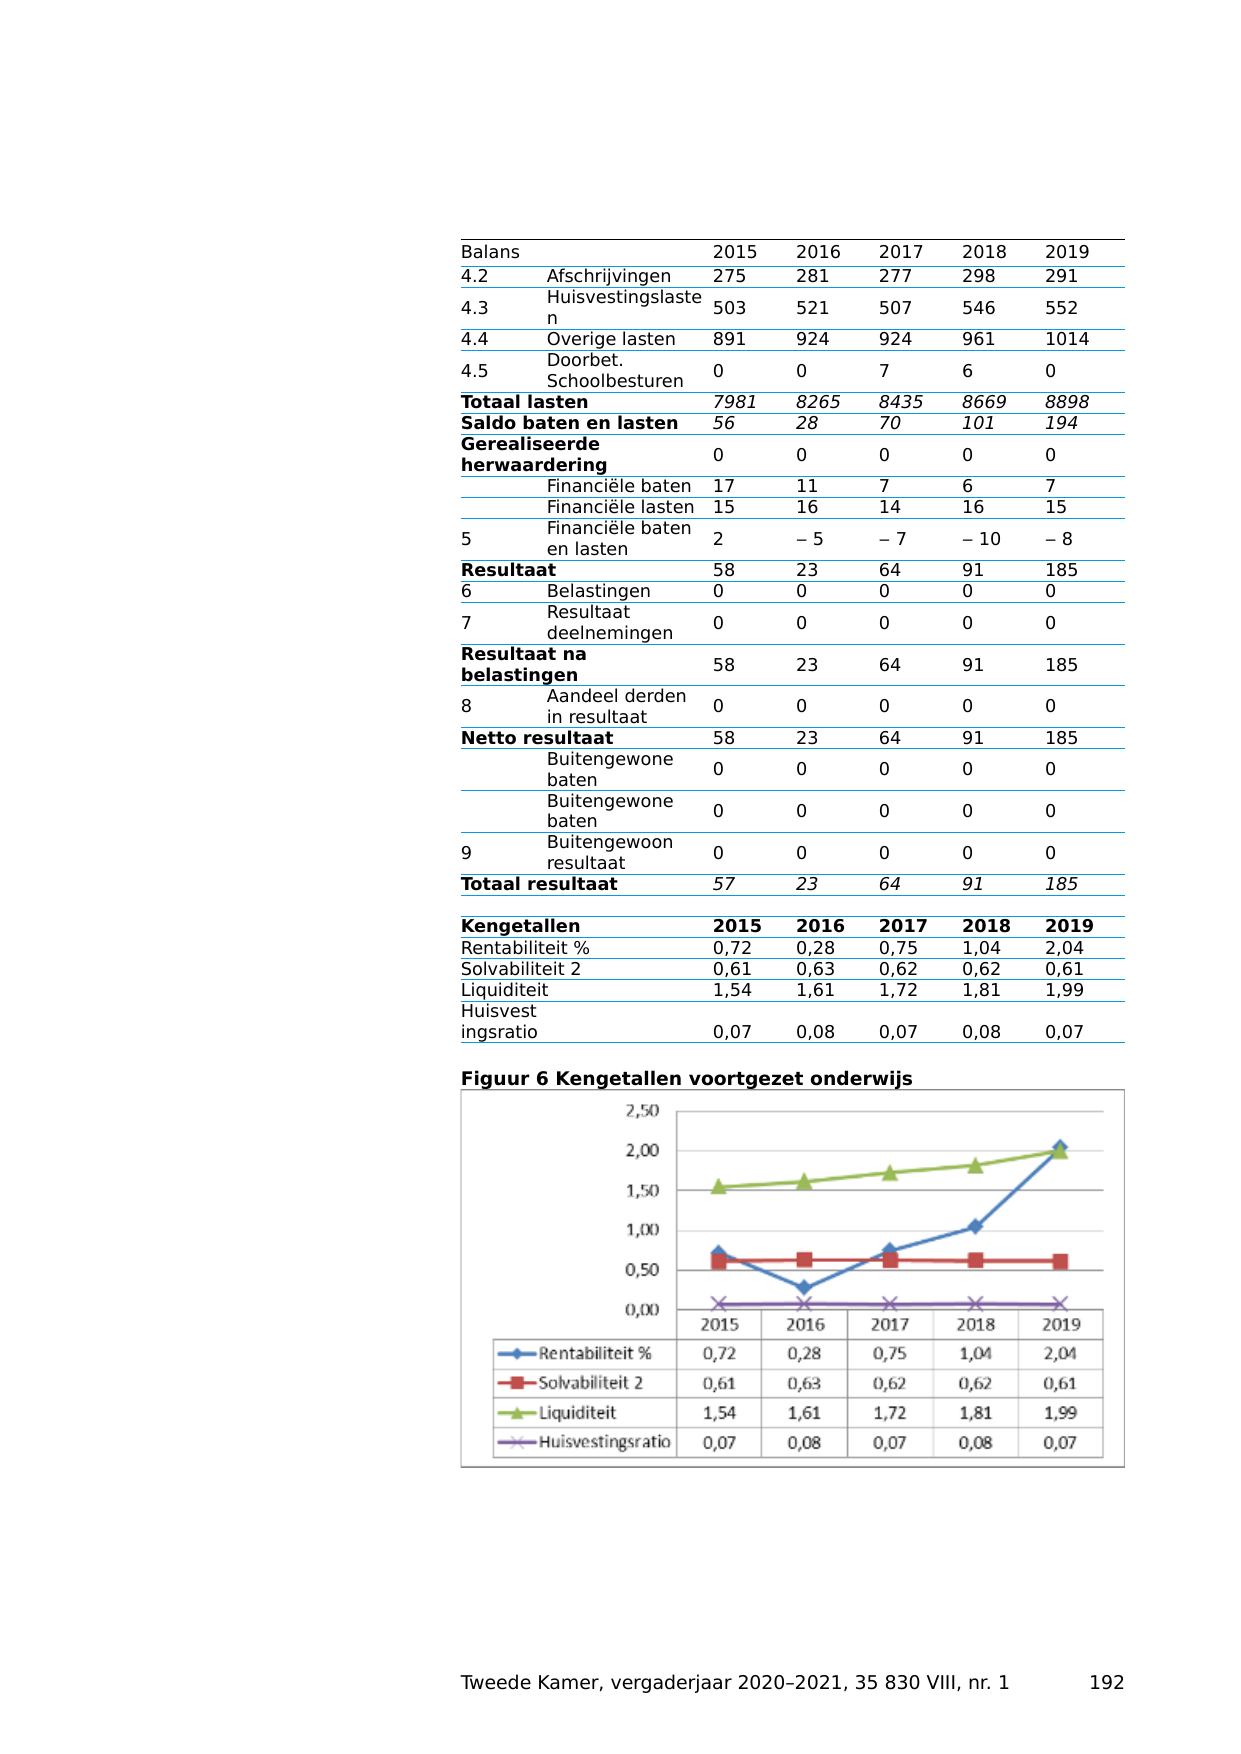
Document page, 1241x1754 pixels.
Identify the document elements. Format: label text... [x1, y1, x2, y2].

table_cell 0 [793, 435, 876, 476]
table_cell 0 [710, 582, 793, 602]
table_cell 0 [710, 351, 793, 391]
table_cell 0 [959, 749, 1042, 790]
table_cell 546 [959, 288, 1042, 328]
table_cell 7 [876, 477, 959, 497]
table_cell Netto resultaat [461, 728, 710, 748]
table_cell 1,61 [793, 980, 876, 1001]
table_cell 1014 [1042, 330, 1125, 350]
table_cell 64 [876, 561, 959, 581]
table_cell 4.2 [461, 267, 544, 287]
table_cell Totaal lasten [461, 393, 710, 413]
table_cell 0 [959, 791, 1042, 832]
table_cell Totaal resultaat [461, 875, 710, 895]
table_cell 11 [793, 477, 876, 497]
table_cell 91 [959, 875, 1042, 895]
table_cell 6 [959, 351, 1042, 391]
table_cell Afschrijvingen [544, 267, 710, 287]
table_cell 23 [793, 875, 876, 895]
table_cell [959, 896, 1042, 916]
table_cell 0,62 [876, 959, 959, 979]
table_cell 0 [793, 351, 876, 391]
table_cell 961 [959, 330, 1042, 350]
table_cell 2017 [876, 240, 959, 266]
table_cell 0 [710, 749, 793, 790]
table_cell 0 [1042, 603, 1125, 644]
table_cell 8898 [1042, 393, 1125, 413]
table_cell 0 [1042, 582, 1125, 602]
table_cell 2 [710, 519, 793, 559]
table_cell Kengetallen [461, 917, 710, 937]
table_cell [793, 896, 876, 916]
table_cell 0 [793, 603, 876, 644]
table_cell 185 [1042, 645, 1125, 685]
table_cell 0 [793, 791, 876, 832]
table_cell 0,75 [876, 938, 959, 958]
table_cell 58 [710, 728, 793, 748]
table_cell 185 [1042, 561, 1125, 581]
table_cell 101 [959, 414, 1042, 434]
table_cell 15 [710, 498, 793, 518]
table_cell 2019 [1042, 240, 1125, 266]
table_cell 277 [876, 267, 959, 287]
table_cell Resultaat na belastingen [461, 645, 710, 685]
table_cell 28 [793, 414, 876, 434]
table_cell 194 [1042, 414, 1125, 434]
table_cell 23 [793, 728, 876, 748]
table_cell 1,54 [710, 980, 793, 1001]
table_cell Aandeel derden in resultaat [544, 686, 710, 727]
table_cell 17 [710, 477, 793, 497]
table_cell 0 [710, 791, 793, 832]
table_cell 7 [1042, 477, 1125, 497]
table_cell 0 [710, 686, 793, 727]
table_cell Doorbet. Schoolbesturen [544, 351, 710, 391]
table_cell 0 [876, 791, 959, 832]
table_cell 0 [1042, 749, 1125, 790]
table_cell 521 [793, 288, 876, 328]
table_cell 0 [710, 833, 793, 874]
table_cell 57 [710, 875, 793, 895]
table_cell 9 [461, 833, 544, 874]
table_cell 4.3 [461, 288, 544, 328]
table_cell 0,07 [710, 1002, 793, 1042]
table_cell 0,72 [710, 938, 793, 958]
table_cell 2015 [710, 240, 793, 266]
table_cell 0 [876, 749, 959, 790]
table_cell 7981 [710, 393, 793, 413]
table_cell 4.4 [461, 330, 544, 350]
table_cell 185 [1042, 875, 1125, 895]
table_cell 64 [876, 645, 959, 685]
table_cell 0 [1042, 791, 1125, 832]
table_cell 15 [1042, 498, 1125, 518]
table_cell 6 [959, 477, 1042, 497]
table_cell 7 [876, 351, 959, 391]
table_cell 291 [1042, 267, 1125, 287]
table_cell 8669 [959, 393, 1042, 413]
table_cell 2016 [793, 240, 876, 266]
table_cell 64 [876, 875, 959, 895]
table_cell 0,07 [876, 1002, 959, 1042]
table_cell [461, 498, 544, 518]
table_cell 6 [461, 582, 544, 602]
table_cell 0,61 [710, 959, 793, 979]
table_cell Balans [461, 240, 710, 266]
table_cell Rentabiliteit % [461, 938, 710, 958]
table_cell 507 [876, 288, 959, 328]
table_cell [461, 791, 544, 832]
table_cell 91 [959, 645, 1042, 685]
table_cell [710, 896, 793, 916]
table_cell [544, 1002, 627, 1042]
table_cell 2017 [876, 917, 959, 937]
table_cell 0 [1042, 686, 1125, 727]
table_cell Buitengewoon resultaat [544, 833, 710, 874]
table_cell 2019 [1042, 917, 1125, 937]
table_cell 552 [1042, 288, 1125, 328]
table_cell 0 [876, 833, 959, 874]
table_cell 503 [710, 288, 793, 328]
table_cell 14 [876, 498, 959, 518]
table_cell 0 [793, 686, 876, 727]
table_cell 16 [793, 498, 876, 518]
table_cell 0,07 [1042, 1002, 1125, 1042]
table_cell 298 [959, 267, 1042, 287]
table_cell Buitengewone baten [544, 749, 710, 790]
table_cell [461, 749, 544, 790]
table_cell [627, 1002, 710, 1042]
table_cell 2016 [793, 917, 876, 937]
table_cell 56 [710, 414, 793, 434]
table_cell 2,04 [1042, 938, 1125, 958]
table_cell 2018 [959, 917, 1042, 937]
table_cell [461, 477, 544, 497]
table_cell [876, 896, 959, 916]
table_cell Solvabiliteit 2 [461, 959, 710, 979]
table_cell 1,72 [876, 980, 959, 1001]
table_cell 0 [959, 686, 1042, 727]
table_cell 91 [959, 561, 1042, 581]
table_cell 8 [461, 686, 544, 727]
table_cell Financiële baten [544, 477, 710, 497]
table_cell 891 [710, 330, 793, 350]
table_cell 7 [461, 603, 544, 644]
table_cell 8265 [793, 393, 876, 413]
table_cell 5 [461, 519, 544, 559]
table_cell 58 [710, 645, 793, 685]
table_cell 0 [710, 435, 793, 476]
table_cell 924 [793, 330, 876, 350]
table_cell 0,08 [793, 1002, 876, 1042]
table_cell ‒ 7 [876, 519, 959, 559]
table_cell [627, 896, 710, 916]
table_cell Financiële baten en lasten [544, 519, 710, 559]
table_cell 0 [876, 582, 959, 602]
table_cell 0 [876, 686, 959, 727]
table_cell 0 [959, 435, 1042, 476]
table_cell 0 [793, 749, 876, 790]
table_cell Belastingen [544, 582, 710, 602]
table_cell 1,81 [959, 980, 1042, 1001]
table_cell ‒ 10 [959, 519, 1042, 559]
table_cell 275 [710, 267, 793, 287]
table_cell Resultaat deelnemingen [544, 603, 710, 644]
table_cell 0 [876, 603, 959, 644]
table_cell 0 [793, 582, 876, 602]
table_cell 0,08 [959, 1002, 1042, 1042]
table_cell 0,28 [793, 938, 876, 958]
table_cell Resultaat [461, 561, 710, 581]
table_cell 0 [959, 603, 1042, 644]
table_cell 0 [959, 582, 1042, 602]
table_cell 23 [793, 645, 876, 685]
table_cell 0 [710, 603, 793, 644]
table_cell 1,99 [1042, 980, 1125, 1001]
table_cell 281 [793, 267, 876, 287]
table_cell ‒ 5 [793, 519, 876, 559]
table_cell Buitengewone baten [544, 791, 710, 832]
table_cell [1042, 896, 1125, 916]
table_cell Huisvestingslasten [544, 288, 710, 328]
table_cell Financiële lasten [544, 498, 710, 518]
table_cell [461, 896, 544, 916]
table_cell 0 [793, 833, 876, 874]
table_cell 0,61 [1042, 959, 1125, 979]
table_cell 185 [1042, 728, 1125, 748]
table_cell 0 [1042, 833, 1125, 874]
table_cell 70 [876, 414, 959, 434]
table_cell 0 [1042, 435, 1125, 476]
table_cell 1,04 [959, 938, 1042, 958]
table_cell 4.5 [461, 351, 544, 391]
table_cell 64 [876, 728, 959, 748]
table_cell 2015 [710, 917, 793, 937]
table_cell Gerealiseerde herwaardering [461, 435, 710, 476]
table_cell 924 [876, 330, 959, 350]
table_header Tabel 121 Balans, staat van baten en lasten en kengetallen voortgezet onderwijs zonder samenwerkingsverbanden (bedragen x € 1.000.000) [461, 191, 1125, 239]
table_cell Saldo baten en lasten [461, 414, 710, 434]
table_cell 0,63 [793, 959, 876, 979]
table_cell 0,62 [959, 959, 1042, 979]
table_cell [544, 896, 627, 916]
table_cell 16 [959, 498, 1042, 518]
table_cell 0 [1042, 351, 1125, 391]
table_cell 2018 [959, 240, 1042, 266]
table_cell 8435 [876, 393, 959, 413]
table_cell Overige lasten [544, 330, 710, 350]
table_cell 91 [959, 728, 1042, 748]
table_cell Liquiditeit [461, 980, 710, 1001]
table_cell Huisvestingsratio [461, 1002, 544, 1042]
table_cell ‒ 8 [1042, 519, 1125, 559]
table_cell 0 [876, 435, 959, 476]
table_cell 23 [793, 561, 876, 581]
table_cell 58 [710, 561, 793, 581]
table_cell 0 [959, 833, 1042, 874]
title Figuur 6 Kengetallen voortgezet onderwijs [461, 1068, 1125, 1089]
